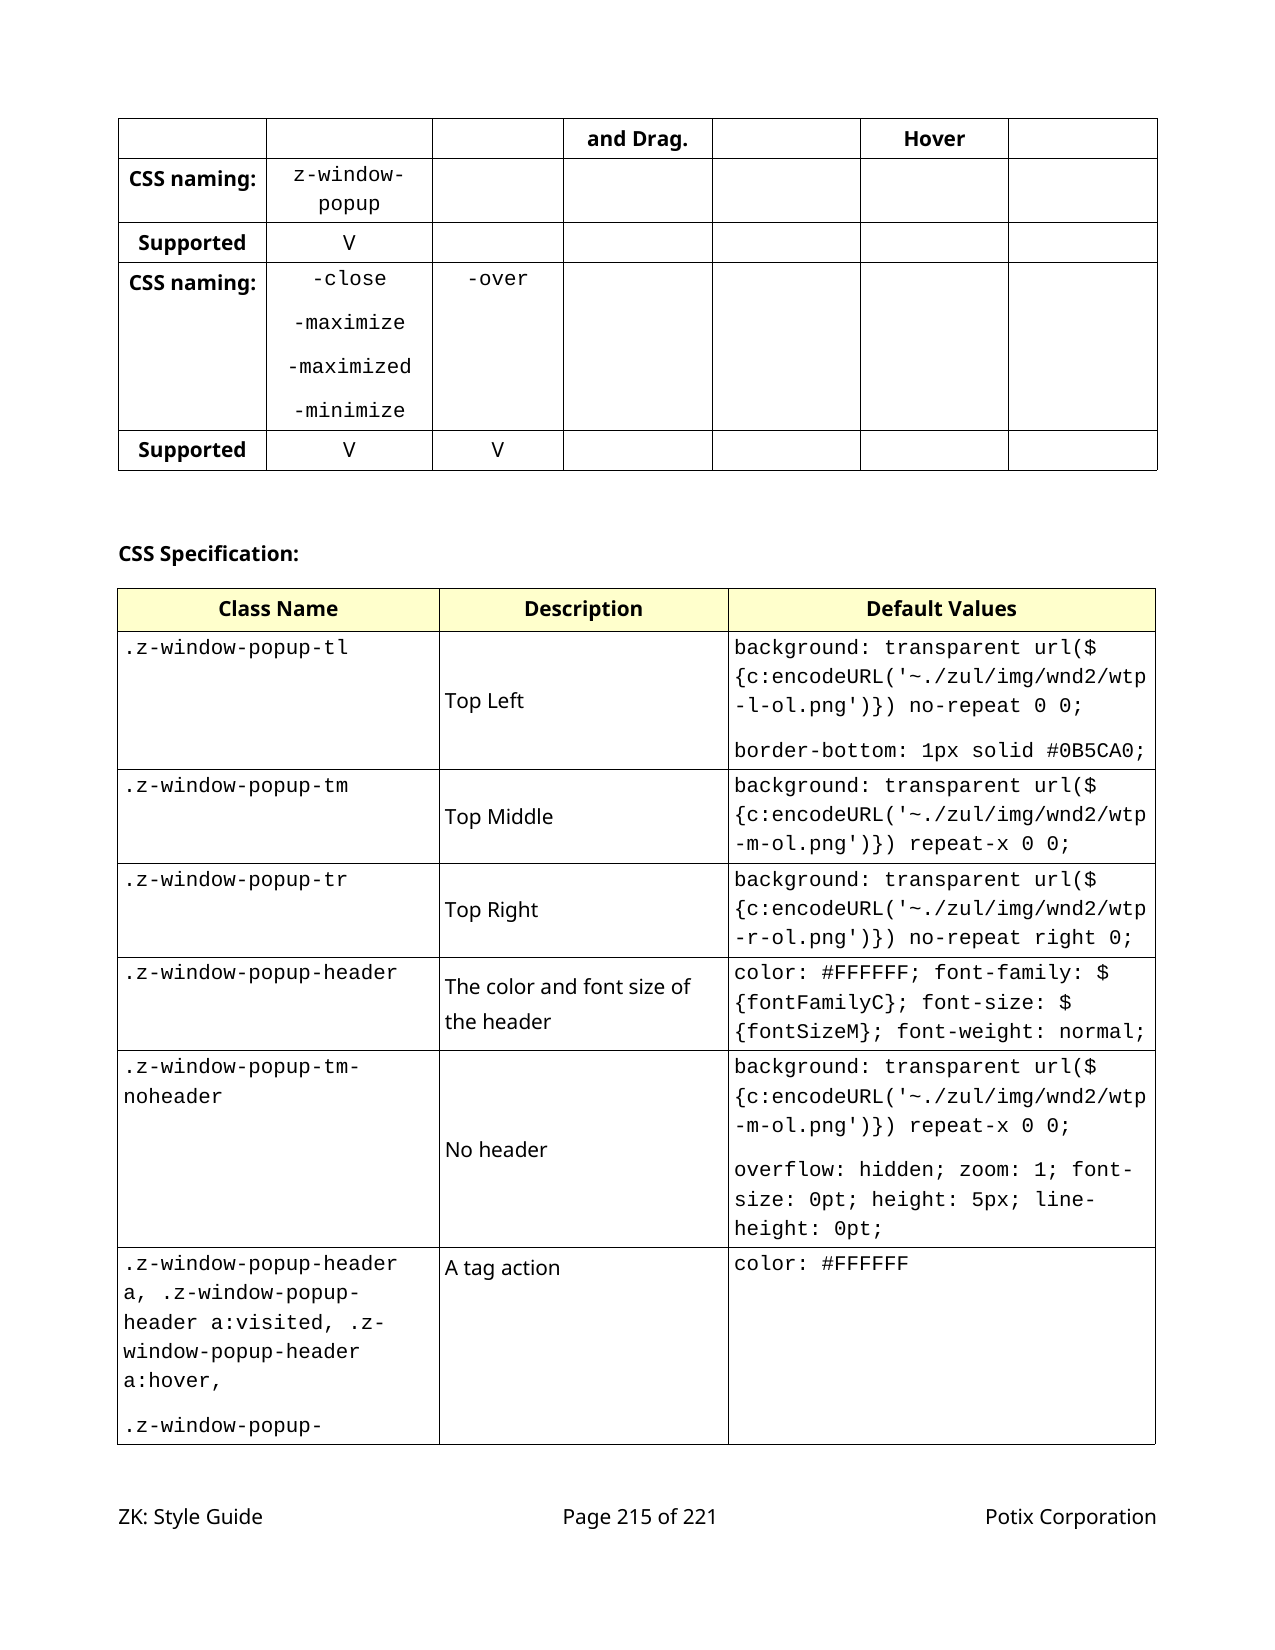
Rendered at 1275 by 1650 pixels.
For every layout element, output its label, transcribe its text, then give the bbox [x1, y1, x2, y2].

table_cell Top Middle [440, 770, 728, 863]
table_cell [433, 159, 563, 222]
table_header Description [440, 589, 728, 631]
table_cell -over [433, 263, 563, 430]
table_cell [1009, 431, 1157, 470]
table_cell [1009, 223, 1157, 262]
table_header [433, 119, 563, 158]
table_cell -close -maximize -maximized -minimize [267, 263, 432, 430]
table_cell [1009, 159, 1157, 222]
table_cell [713, 431, 860, 470]
table_cell [713, 159, 860, 222]
table_cell [861, 431, 1008, 470]
table_cell color: #FFFFFF [729, 1248, 1155, 1444]
table_cell [1009, 263, 1157, 430]
table_cell background: transparent url(${c:encodeURL('~./zul/img/wnd2/wtp-m-ol.png')}) repeat-x 0 0; [729, 770, 1155, 863]
table_cell V [433, 431, 563, 470]
table_header Class Name [118, 589, 439, 631]
table_cell z-window-popup [267, 159, 432, 222]
table_cell [433, 223, 563, 262]
table_cell V [267, 223, 432, 262]
table_cell .z-window-popup-tm-noheader [118, 1051, 439, 1247]
table_cell [861, 263, 1008, 430]
table_cell CSS naming: [119, 159, 266, 222]
table_cell A tag action [440, 1248, 728, 1444]
table_cell [861, 223, 1008, 262]
table_header [1009, 119, 1157, 158]
table_cell background: transparent url(${c:encodeURL('~./zul/img/wnd2/wtp-m-ol.png')}) repeat-x 0 0; overflow: hidden; zoom: 1; font-size: 0pt; height: 5px; line-height: 0pt; [729, 1051, 1155, 1247]
text CSS Specification: [118, 539, 1157, 567]
table_cell [713, 223, 860, 262]
table_cell [564, 223, 712, 262]
table_cell background: transparent url(${c:encodeURL('~./zul/img/wnd2/wtp-l-ol.png')}) no-repeat 0 0; border-bottom: 1px solid #0B5CA0; [729, 632, 1155, 769]
table_cell .z-window-popup-header [118, 958, 439, 1050]
table_header [119, 119, 266, 158]
table_cell .z-window-popup-header a, .z-window-popup-header a:visited, .z-window-popup-header a:hover, .z-window-popup- [118, 1248, 439, 1444]
table_cell V [267, 431, 432, 470]
table_cell background: transparent url(${c:encodeURL('~./zul/img/wnd2/wtp-r-ol.png')}) no-repeat right 0; [729, 864, 1155, 957]
table_cell [564, 159, 712, 222]
table_header Default Values [729, 589, 1155, 631]
table_cell color: #FFFFFF; font-family: ${fontFamilyC}; font-size: ${fontSizeM}; font-weight: normal; [729, 958, 1155, 1050]
table_cell Top Right [440, 864, 728, 957]
table_header [267, 119, 432, 158]
table_header [713, 119, 860, 158]
table_cell .z-window-popup-tm [118, 770, 439, 863]
table_header and Drag. [564, 119, 712, 158]
table_cell [861, 159, 1008, 222]
table_cell [564, 263, 712, 430]
table_cell No header [440, 1051, 728, 1247]
table_cell [564, 431, 712, 470]
table_cell [713, 263, 860, 430]
table_cell CSS naming: [119, 263, 266, 430]
table_cell Supported [119, 431, 266, 470]
table_cell .z-window-popup-tl [118, 632, 439, 769]
table_cell Supported [119, 223, 266, 262]
table_cell Top Left [440, 632, 728, 769]
table_header Hover [861, 119, 1008, 158]
table_cell .z-window-popup-tr [118, 864, 439, 957]
table_cell The color and font size of the header [440, 958, 728, 1050]
